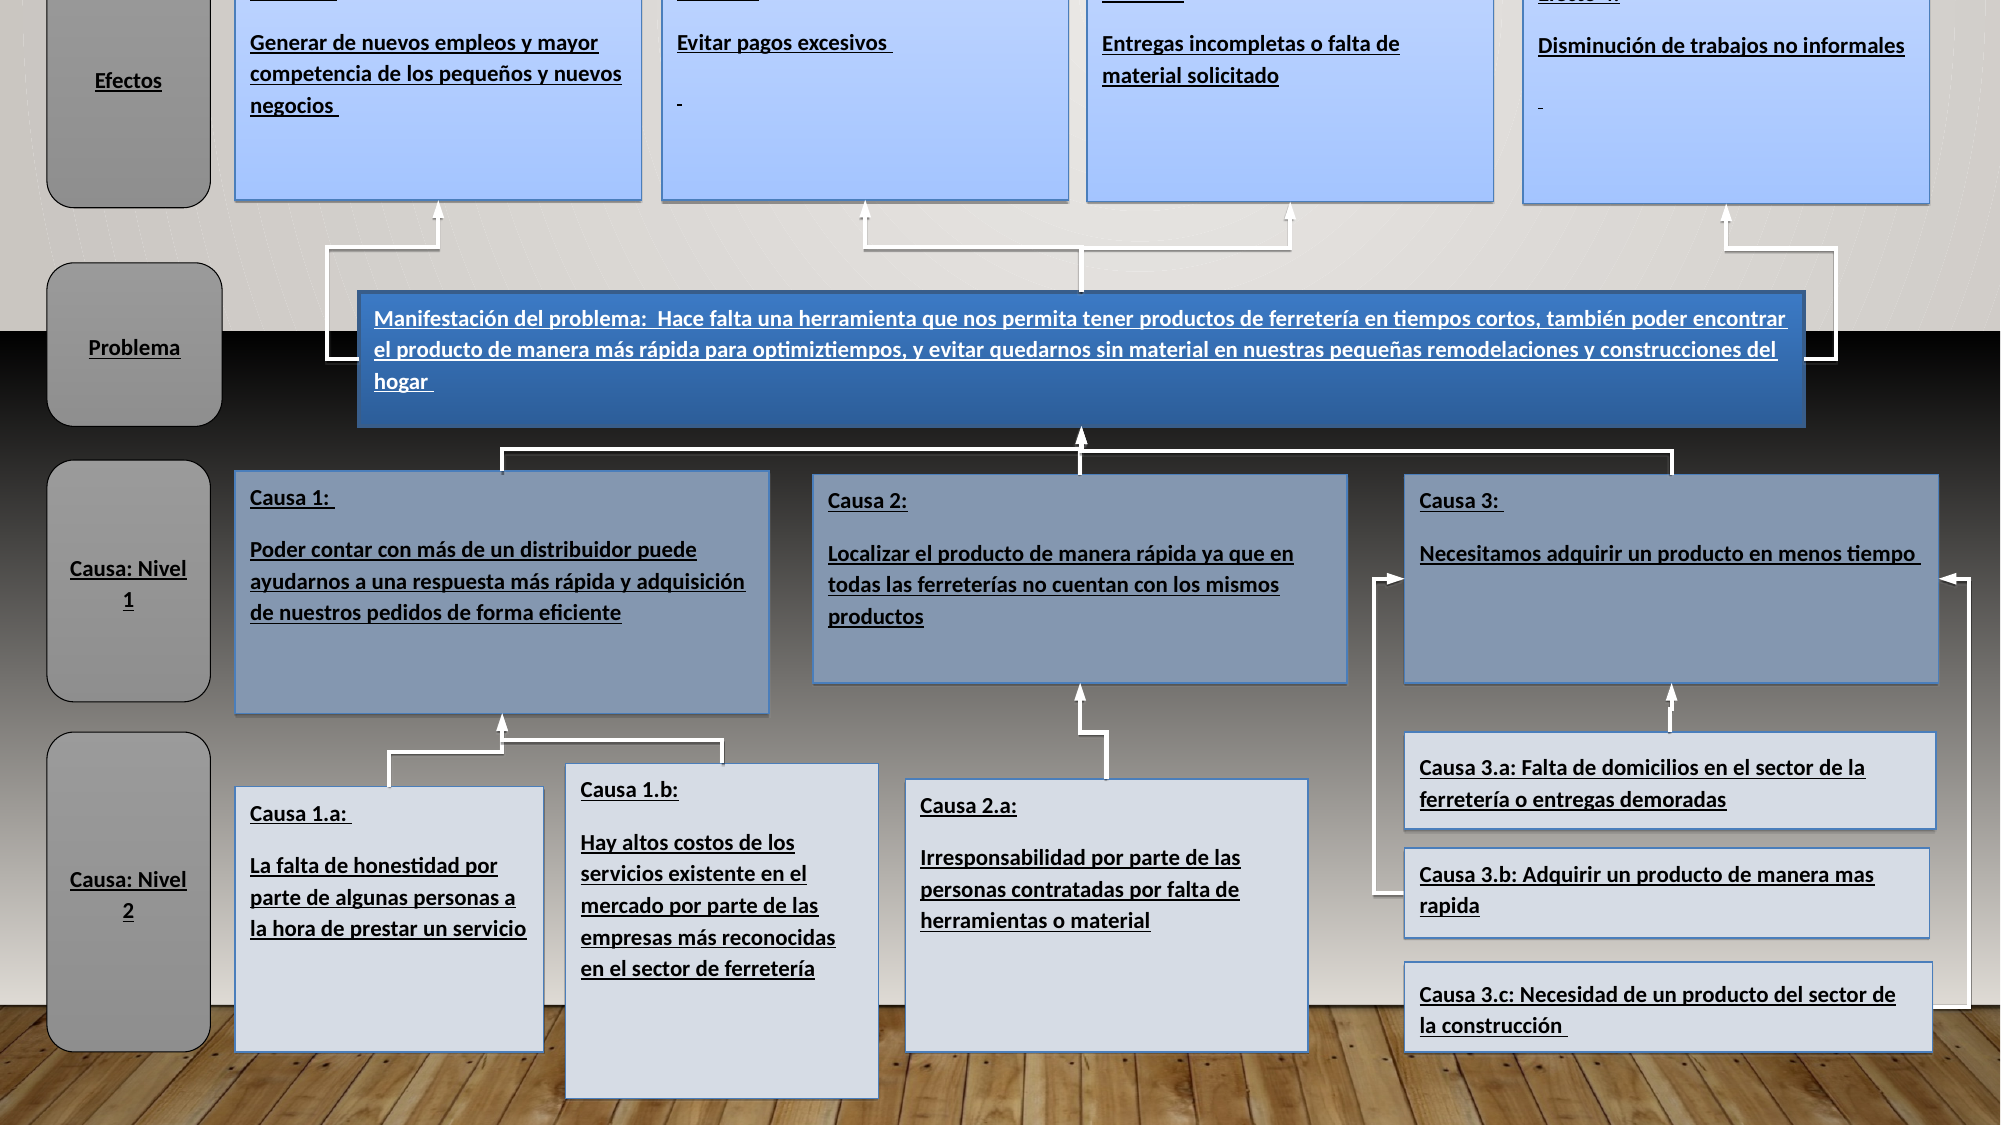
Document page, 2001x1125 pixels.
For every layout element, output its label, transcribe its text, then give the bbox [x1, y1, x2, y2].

text_box Causa 1: Poder contar con más de un distribuidor puede ayudarnos a una respuesta más rápida y adquisición de nuestros pedidos de forma eficiente [235, 471, 769, 713]
text_box Causa 2.a: Irresponsabilidad por parte de las personas contratadas por falta de herramientas o material [905, 779, 1308, 1052]
text_box Problema [46, 262, 223, 427]
text_box Causa 3.a: Falta de domicilios en el sector de la ferretería o entregas demoradas [1405, 732, 1936, 829]
text_box Causa 2: Localizar el producto de manera rápida ya que en todas las ferreterías no cuentan con los mismos productos [813, 475, 1347, 683]
text_box Efecto 1: Generar de nuevos empleos y mayor competencia de los pequeños y nuevos negocios [235, 0, 641, 200]
text_box Efecto 3: Entregas incompletas o falta de material solicitado [1087, 0, 1493, 202]
text_box Causa 3: Necesitamos adquirir un producto en menos tiempo [1405, 475, 1939, 683]
text_box Efecto 2: Evitar pagos excesivos [662, 0, 1068, 200]
text_box Causa 1.b: Hay altos costos de los servicios existente en el mercado por parte de las empresas más reconocidas en el sector de ferretería [566, 763, 879, 1098]
text_box Causa: Nivel 1 [46, 459, 211, 702]
text_box Manifestación del problema: Hace falta una herramienta que nos permita tener productos de ferretería en tiempos cortos, también poder encontrar el producto de manera más rápida para optimiztiempos, y evitar quedarnos sin material en nuestras pequeñas remodelaciones y construcciones del hogar [359, 292, 1804, 426]
text_box Causa: Nivel 2 [46, 732, 211, 1052]
text_box Causa 1.a: La falta de honestidad por parte de algunas personas a la hora de prestar un servicio [235, 786, 544, 1052]
text_box Efecto 4: Disminución de trabajos no informales [1523, 0, 1929, 204]
text_box Efectos [46, 0, 211, 208]
text_box Causa 3.c: Necesidad de un producto del sector de la construcción [1405, 962, 1933, 1052]
text_box Causa 3.b: Adquirir un producto de manera mas rapida [1405, 848, 1929, 938]
